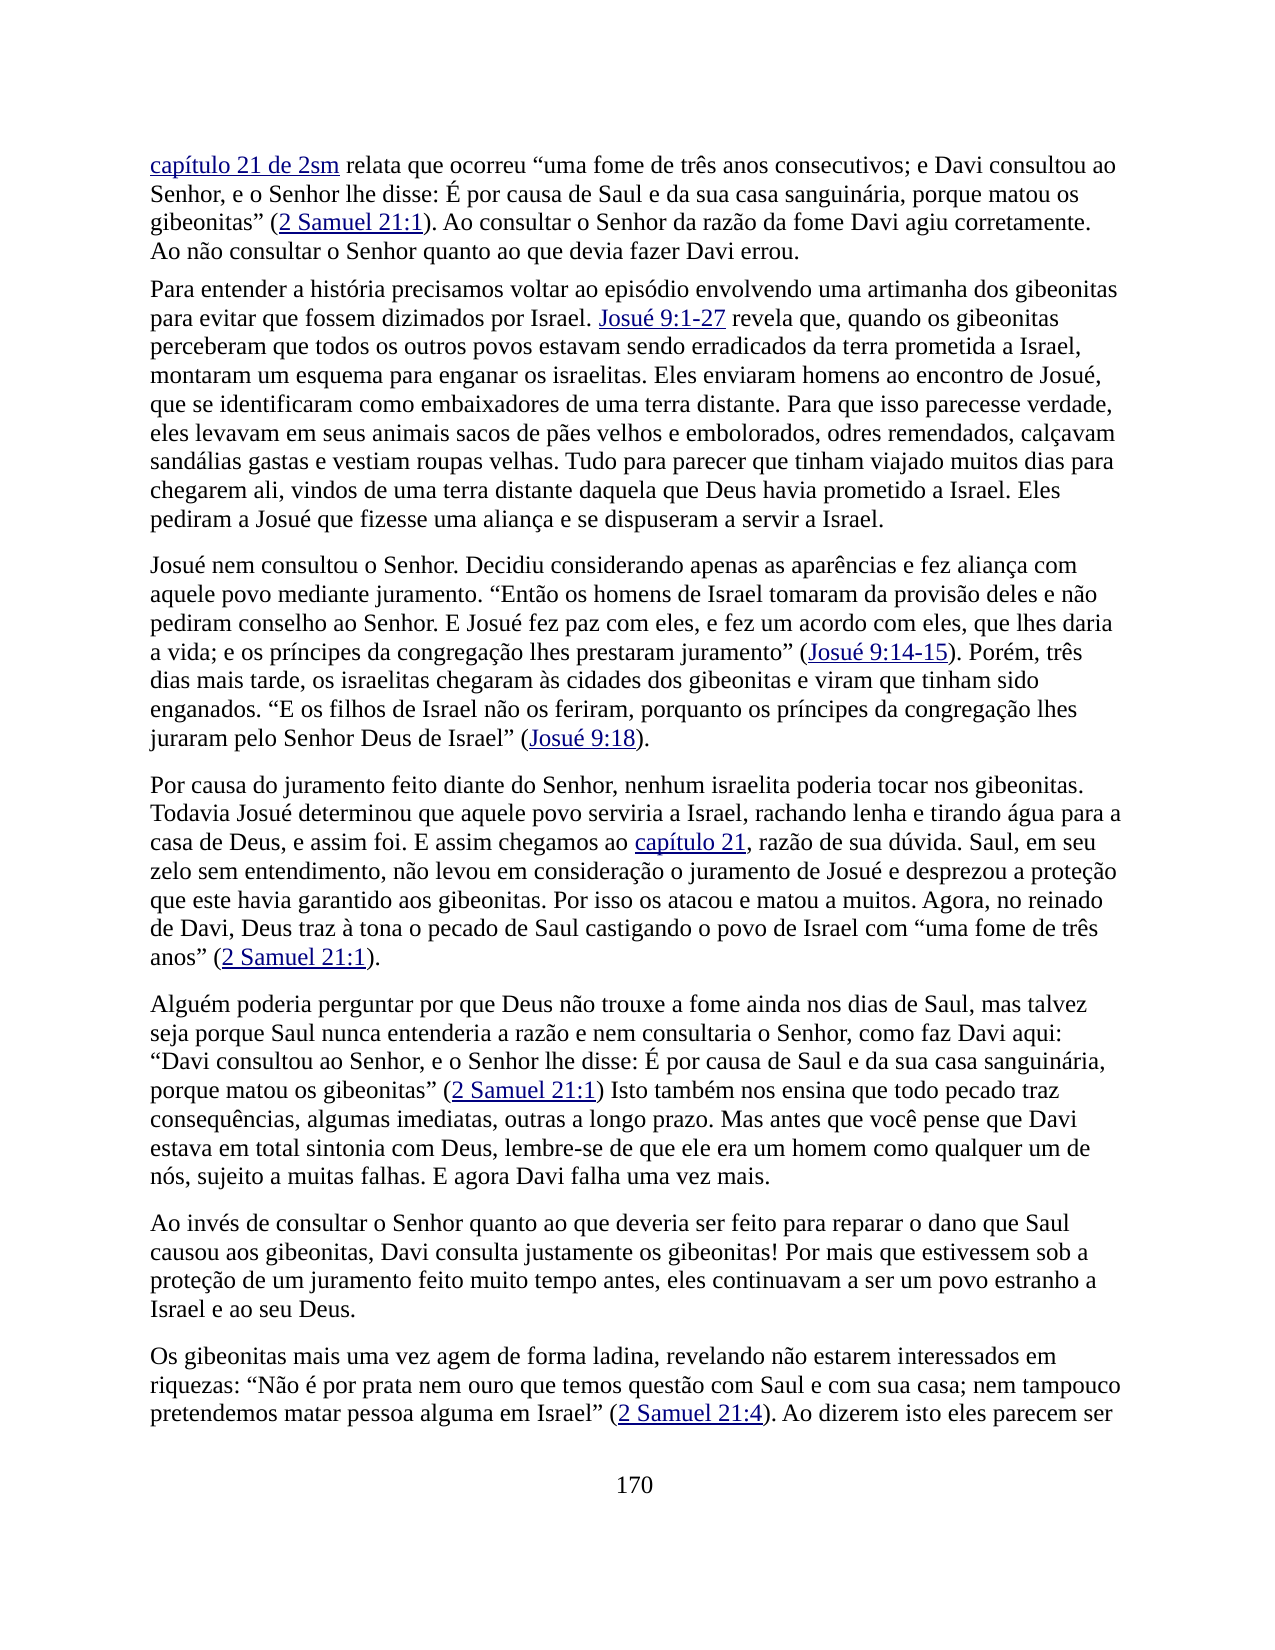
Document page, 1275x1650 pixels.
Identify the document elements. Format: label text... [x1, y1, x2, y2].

text capítulo 21 de 2sm relata que ocorreu “uma fome de três anos consecutivos; e Davi consultou ao Senhor, e o Senhor lhe disse: É por causa de Saul e da sua casa sanguinária, porque matou os gibeonitas” (2 Samuel 21:1). Ao consultar o Senhor da razão da fome Davi agiu corretamente. Ao não consultar o Senhor quanto ao que devia fazer Davi errou. [150, 150, 1125, 265]
text Por causa do juramento feito diante do Senhor, nenhum israelita poderia tocar nos gibeonitas. Todavia Josué determinou que aquele povo serviria a Israel, rachando lenha e tirando água para a casa de Deus, e assim foi. E assim chegamos ao capítulo 21, razão de sua dúvida. Saul, em seu zelo sem entendimento, não levou em consideração o juramento de Josué e desprezou a proteção que este havia garantido aos gibeonitas. Por isso os atacou e matou a muitos. Agora, no reinado de Davi, Deus traz à tona o pecado de Saul castigando o povo de Israel com “uma fome de três anos” (2 Samuel 21:1). [150, 770, 1125, 971]
text Os gibeonitas mais uma vez agem de forma ladina, revelando não estarem interessados em riquezas: “Não é por prata nem ouro que temos questão com Saul e com sua casa; nem tampouco pretendemos matar pessoa alguma em Israel” (2 Samuel 21:4). Ao dizerem isto eles parecem ser [150, 1341, 1125, 1427]
text Josué nem consultou o Senhor. Decidiu considerando apenas as aparências e fez aliança com aquele povo mediante juramento. “Então os homens de Israel tomaram da provisão deles e não pediram conselho ao Senhor. E Josué fez paz com eles, e fez um acordo com eles, que lhes daria a vida; e os príncipes da congregação lhes prestaram juramento” (Josué 9:14-15). Porém, três dias mais tarde, os israelitas chegaram às cidades dos gibeonitas e viram que tinham sido enganados. “E os filhos de Israel não os feriram, porquanto os príncipes da congregação lhes juraram pelo Senhor Deus de Israel” (Josué 9:18). [150, 551, 1125, 752]
text Para entender a história precisamos voltar ao episódio envolvendo uma artimanha dos gibeonitas para evitar que fossem dizimados por Israel. Josué 9:1-27 revela que, quando os gibeonitas perceberam que todos os outros povos estavam sendo erradicados da terra prometida a Israel, montaram um esquema para enganar os israelitas. Eles enviaram homens ao encontro de Josué, que se identificaram como embaixadores de uma terra distante. Para que isso parecesse verdade, eles levavam em seus animais sacos de pães velhos e embolorados, odres remendados, calçavam sandálias gastas e vestiam roupas velhas. Tudo para parecer que tinham viajado muitos dias para chegarem ali, vindos de uma terra distante daquela que Deus havia prometido a Israel. Eles pediram a Josué que fizesse uma aliança e se dispuseram a servir a Israel. [150, 274, 1125, 533]
text Ao invés de consultar o Senhor quanto ao que deveria ser feito para reparar o dano que Saul causou aos gibeonitas, Davi consulta justamente os gibeonitas! Por mais que estivessem sob a proteção de um juramento feito muito tempo antes, eles continuavam a ser um povo estranho a Israel e ao seu Deus. [150, 1208, 1125, 1323]
text Alguém poderia perguntar por que Deus não trouxe a fome ainda nos dias de Saul, mas talvez seja porque Saul nunca entenderia a razão e nem consultaria o Senhor, como faz Davi aqui: “Davi consultou ao Senhor, e o Senhor lhe disse: É por causa de Saul e da sua casa sanguinária, porque matou os gibeonitas” (2 Samuel 21:1) Isto também nos ensina que todo pecado traz consequências, algumas imediatas, outras a longo prazo. Mas antes que você pense que Davi estava em total sintonia com Deus, lembre-se de que ele era um homem como qualquer um de nós, sujeito a muitas falhas. E agora Davi falha uma vez mais. [150, 989, 1125, 1190]
